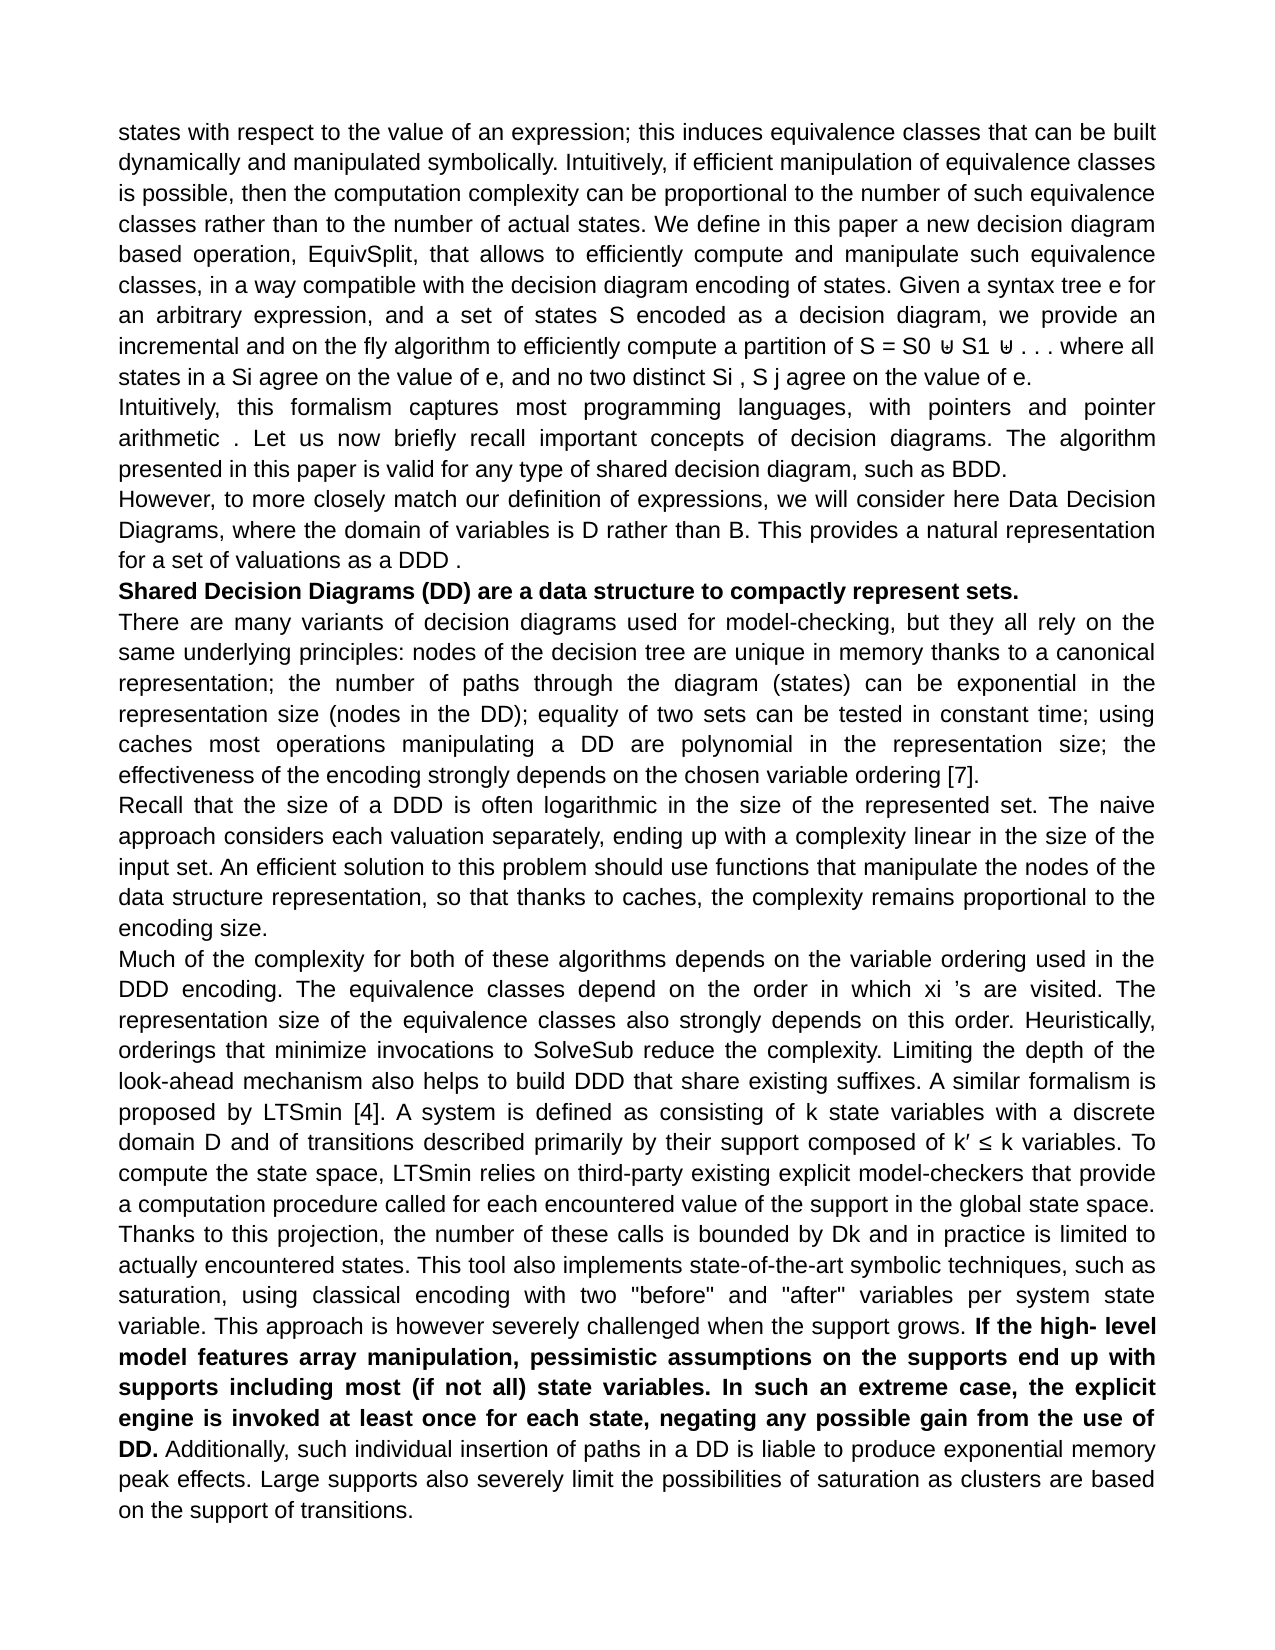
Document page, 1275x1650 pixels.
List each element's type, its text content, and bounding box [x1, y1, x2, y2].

text Recall that the size of a DDD is often logarithmic in the size of the represented set. The naive approach considers each valuation separately, ending up with a complexity linear in the size of the input set. An efficient solution to this problem should use functions that manipulate the nodes of the data structure representation, so that thanks to caches, the complexity remains proportional to the encoding size. [118, 792, 1157, 941]
text Shared Decision Diagrams (DD) are a data structure to compactly represent sets. [118, 577, 1157, 604]
text Intuitively, this formalism captures most programming languages, with pointers and pointer arithmetic . Let us now briefly recall important concepts of decision diagrams. The algorithm presented in this paper is valid for any type of shared decision diagram, such as BDD. [118, 394, 1157, 482]
text There are many variants of decision diagrams used for model-checking, but they all rely on the same underlying principles: nodes of the decision tree are unique in memory thanks to a canonical representation; the number of paths through the diagram (states) can be exponential in the representation size (nodes in the DD); equality of two sets can be tested in constant time; using caches most operations manipulating a DD are polynomial in the representation size; the effectiveness of the encoding strongly depends on the chosen variable ordering [7]. [118, 608, 1157, 788]
text Much of the complexity for both of these algorithms depends on the variable ordering used in the DDD encoding. The equivalence classes depend on the order in which xi ’s are visited. The representation size of the equivalence classes also strongly depends on this order. Heuristically, orderings that minimize invocations to SolveSub reduce the complexity. Limiting the depth of the look-ahead mechanism also helps to build DDD that share existing suffixes. A similar formalism is proposed by LTSmin [4]. A system is defined as consisting of k state variables with a discrete domain D and of transitions described primarily by their support composed of k′ ≤ k variables. To compute the state space, LTSmin relies on third-party existing explicit model-checkers that provide a computation procedure called for each encountered value of the support in the global state space. Thanks to this projection, the number of these calls is bounded by Dk and in practice is limited to actually encountered states. This tool also implements state-of-the-art symbolic techniques, such as saturation, using classical encoding with two "before" and "after" variables per system state variable. This approach is however severely challenged when the support grows. If the high- level model features array manipulation, pessimistic assumptions on the supports end up with supports including most (if not all) state variables. In such an extreme case, the explicit engine is invoked at least once for each state, negating any possible gain from the use of DD. Additionally, such individual insertion of paths in a DD is liable to produce exponential memory peak effects. Large supports also severely limit the possibilities of saturation as clusters are based on the support of transitions. [118, 945, 1157, 1523]
text However, to more closely match our definition of expressions, we will consider here Data Decision Diagrams, where the domain of variables is D rather than B. This provides a natural representation for a set of valuations as a DDD . [118, 486, 1157, 574]
text states with respect to the value of an expression; this induces equivalence classes that can be built dynamically and manipulated symbolically. Intuitively, if efficient manipulation of equivalence classes is possible, then the computation complexity can be proportional to the number of such equivalence classes rather than to the number of actual states. We define in this paper a new decision diagram based operation, EquivSplit, that allows to efficiently compute and manipulate such equivalence classes, in a way compatible with the decision diagram encoding of states. Given a syntax tree e for an arbitrary expression, and a set of states S encoded as a decision diagram, we provide an incremental and on the fly algorithm to efficiently compute a partition of S = S0 ⊎ S1 ⊎ . . . where all states in a Si agree on the value of e, and no two distinct Si , S j agree on the value of e. [118, 118, 1157, 390]
